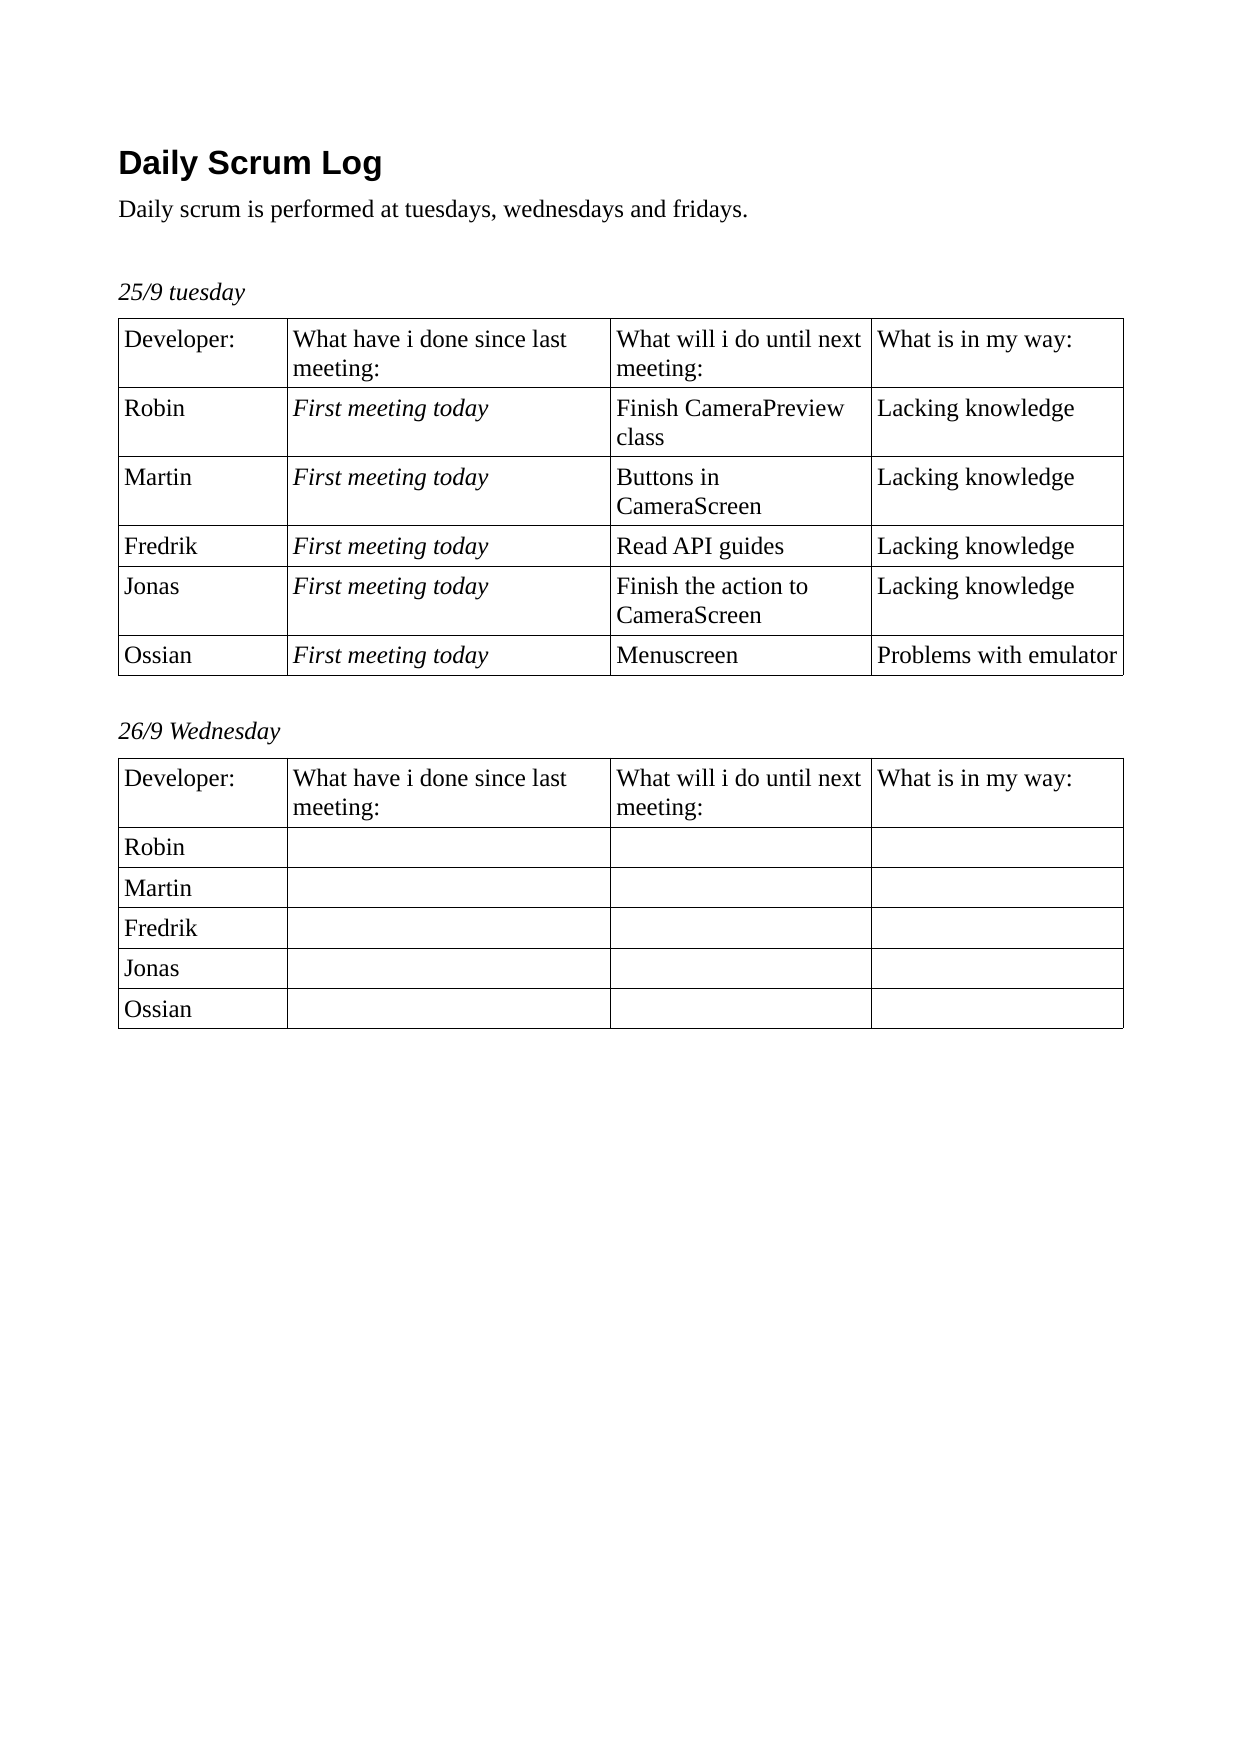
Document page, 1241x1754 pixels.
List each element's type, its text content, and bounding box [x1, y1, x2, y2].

table_cell Finish the action to CameraScreen [611, 567, 871, 634]
table_cell Buttons in CameraScreen [611, 457, 871, 525]
text Daily scrum is performed at tuesdays, wednesdays and fridays. [118, 194, 1122, 223]
table_cell [288, 949, 610, 988]
table_cell [288, 989, 610, 1028]
table_header Developer: [119, 759, 287, 827]
table_header What have i done since last meeting: [288, 319, 610, 387]
table_cell Ossian [119, 989, 287, 1028]
table_header Developer: [119, 319, 287, 387]
table_cell Fredrik [119, 526, 287, 566]
table_header What will i do until next meeting: [611, 759, 871, 827]
table_cell Problems with emulator [872, 636, 1123, 675]
table_cell [288, 828, 610, 867]
table_cell Lacking knowledge [872, 567, 1123, 634]
table_cell [872, 949, 1123, 988]
table_cell First meeting today [288, 388, 610, 456]
subtitle Daily Scrum Log [118, 143, 1122, 182]
table_cell Lacking knowledge [872, 388, 1123, 456]
table_cell Menuscreen [611, 636, 871, 675]
table_cell First meeting today [288, 457, 610, 525]
table_cell First meeting today [288, 526, 610, 566]
table_cell [611, 828, 871, 867]
table_cell [611, 868, 871, 907]
table_cell [611, 989, 871, 1028]
table_cell Robin [119, 828, 287, 867]
table_header What is in my way: [872, 759, 1123, 827]
table_cell Lacking knowledge [872, 457, 1123, 525]
table_cell Read API guides [611, 526, 871, 566]
table_cell Fredrik [119, 908, 287, 947]
table_cell [611, 949, 871, 988]
table_cell First meeting today [288, 636, 610, 675]
table_cell First meeting today [288, 567, 610, 634]
table_cell Jonas [119, 567, 287, 634]
table_header What is in my way: [872, 319, 1123, 387]
table_cell [611, 908, 871, 947]
table_cell [872, 989, 1123, 1028]
table_cell [288, 868, 610, 907]
table_cell Jonas [119, 949, 287, 988]
table_cell Martin [119, 457, 287, 525]
text 26/9 Wednesday [118, 716, 1122, 745]
table_cell [872, 908, 1123, 947]
table_header What will i do until next meeting: [611, 319, 871, 387]
table_cell Robin [119, 388, 287, 456]
table_cell Finish CameraPreview class [611, 388, 871, 456]
table_cell [872, 868, 1123, 907]
table_cell [872, 828, 1123, 867]
table_header What have i done since last meeting: [288, 759, 610, 827]
table_cell Martin [119, 868, 287, 907]
text 25/9 tuesday [118, 277, 1122, 306]
table_cell Lacking knowledge [872, 526, 1123, 566]
table_cell Ossian [119, 636, 287, 675]
table_cell [288, 908, 610, 947]
